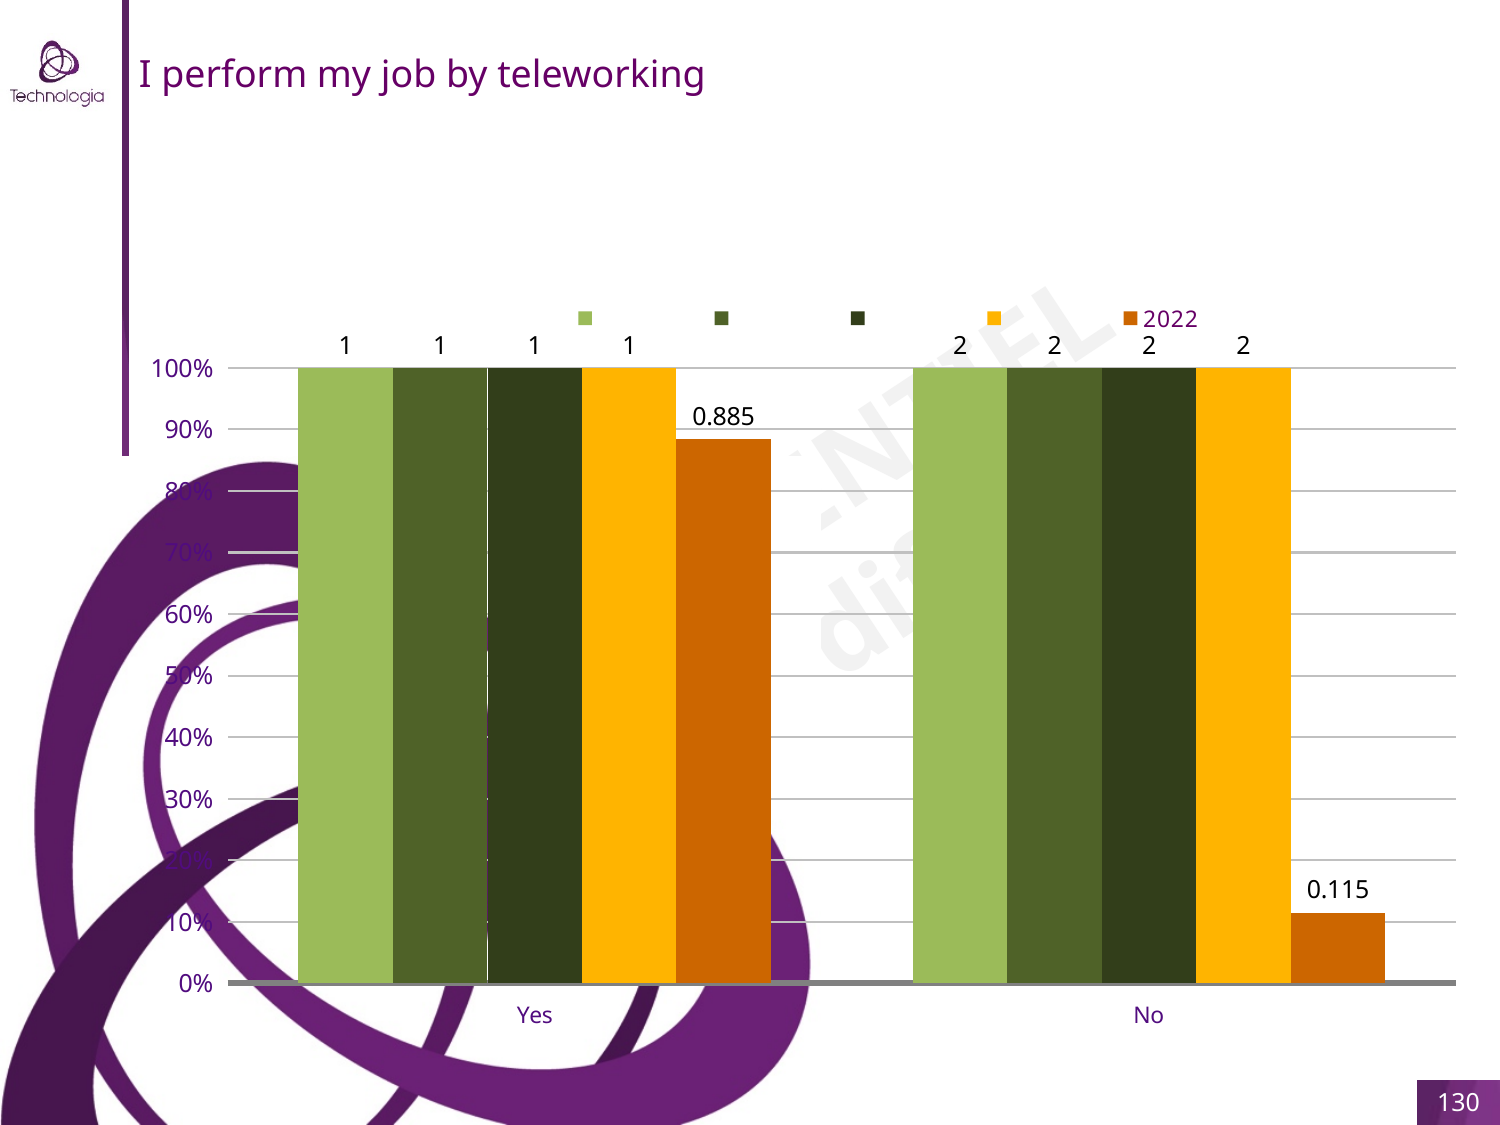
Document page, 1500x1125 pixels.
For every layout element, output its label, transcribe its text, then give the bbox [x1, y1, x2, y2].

picture [0, 33, 113, 114]
picture [1417, 1080, 1500, 1125]
picture [0, 0, 821, 1125]
title I perform my job by teleworking [123, 42, 1282, 185]
chart [123, 215, 1460, 1083]
